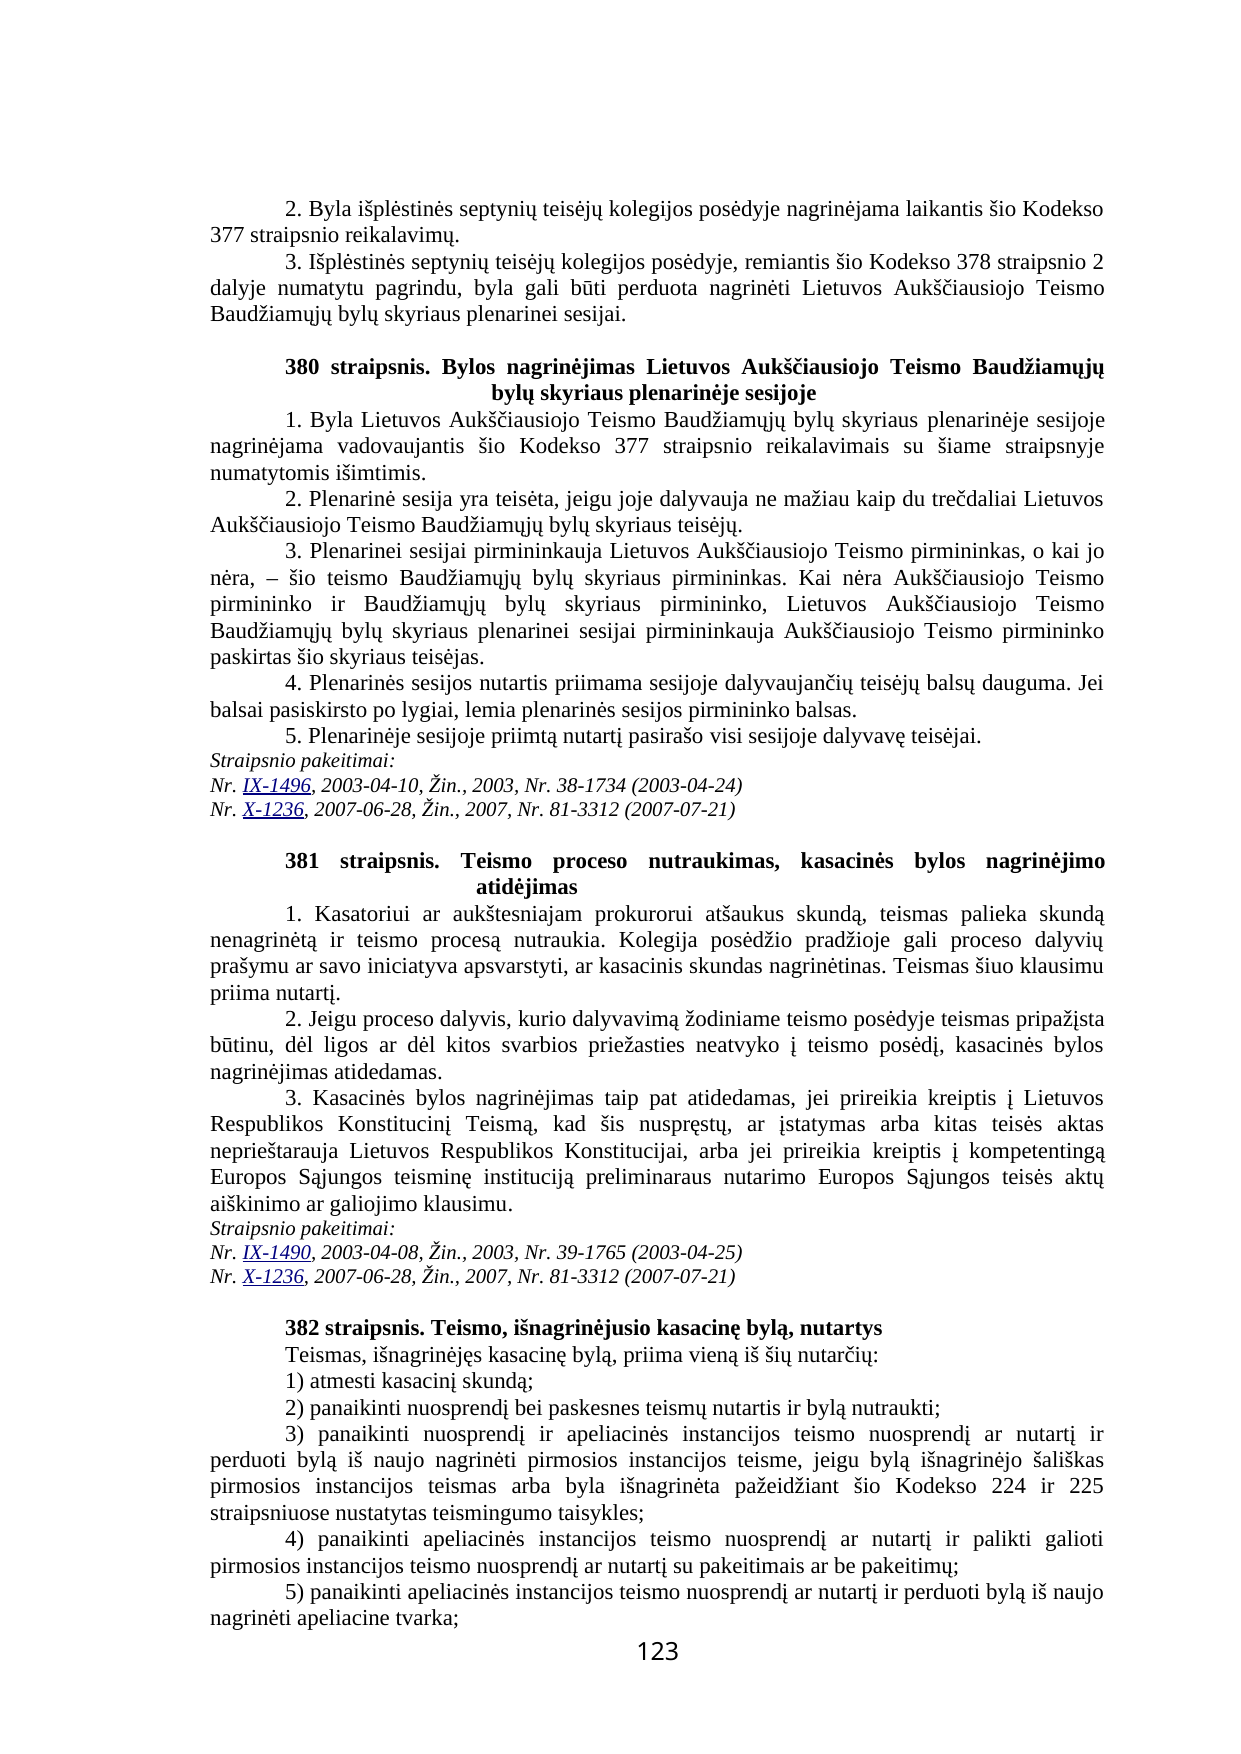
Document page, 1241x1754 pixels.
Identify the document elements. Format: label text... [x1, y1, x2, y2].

text 5) panaikinti apeliacinės instancijos teismo nuosprendį ar nutartį ir perduoti bylą iš naujo nagrinėti apeliacine tvarka; [210, 1578, 1106, 1631]
text Straipsnio pakeitimai: [210, 748, 1106, 772]
text Teismas, išnagrinėjęs kasacinę bylą, priima vieną iš šių nutarčių: [210, 1341, 1106, 1367]
text 2. Plenarinė sesija yra teisėta, jeigu joje dalyvauja ne mažiau kaip du trečdaliai Lietuvos Aukščiausiojo Teismo Baudžiamųjų bylų skyriaus teisėjų. [210, 485, 1106, 538]
text 1) atmesti kasacinį skundą; [210, 1367, 1106, 1393]
text 3. Plenarinei sesijai pirmininkauja Lietuvos Aukščiausiojo Teismo pirmininkas, o kai jo nėra, – šio teismo Baudžiamųjų bylų skyriaus pirmininkas. Kai nėra Aukščiausiojo Teismo pirmininko ir Baudžiamųjų bylų skyriaus pirmininko, Lietuvos Aukščiausiojo Teismo Baudžiamųjų bylų skyriaus plenarinei sesijai pirmininkauja Aukščiausiojo Teismo pirmininko paskirtas šio skyriaus teisėjas. [210, 538, 1106, 669]
text 4. Plenarinės sesijos nutartis priimama sesijoje dalyvaujančių teisėjų balsų dauguma. Jei balsai pasiskirsto po lygiai, lemia plenarinės sesijos pirmininko balsas. [210, 669, 1106, 722]
text 1. Byla Lietuvos Aukščiausiojo Teismo Baudžiamųjų bylų skyriaus plenarinėje sesijoje nagrinėjama vadovaujantis šio Kodekso 377 straipsnio reikalavimais su šiame straipsnyje numatytomis išimtimis. [210, 406, 1106, 485]
text 380 straipsnis. Bylos nagrinėjimas Lietuvos Aukščiausiojo Teismo Baudžiamųjų bylų skyriaus plenarinėje sesijoje [285, 353, 1106, 406]
text Nr. IX-1490, 2003-04-08, Žin., 2003, Nr. 39-1765 (2003-04-25) [210, 1240, 1106, 1264]
text 3. Kasacinės bylos nagrinėjimas taip pat atidedamas, jei prireikia kreiptis į Lietuvos Respublikos Konstitucinį Teismą, kad šis nuspręstų, ar įstatymas arba kitas teisės aktas neprieštarauja Lietuvos Respublikos Konstitucijai, arba jei prireikia kreiptis į kompetentingą Europos Sąjungos teisminę instituciją preliminaraus nutarimo Europos Sąjungos teisės aktų aiškinimo ar galiojimo klausimu. [210, 1084, 1106, 1216]
text 382 straipsnis. Teismo, išnagrinėjusio kasacinę bylą, nutartys [210, 1314, 1106, 1341]
text Straipsnio pakeitimai: [210, 1216, 1106, 1240]
text Nr. IX-1496, 2003-04-10, Žin., 2003, Nr. 38-1734 (2003-04-24) [210, 772, 1106, 797]
text 5. Plenarinėje sesijoje priimtą nutartį pasirašo visi sesijoje dalyvavę teisėjai. [210, 722, 1106, 748]
text 3) panaikinti nuosprendį ir apeliacinės instancijos teismo nuosprendį ar nutartį ir perduoti bylą iš naujo nagrinėti pirmosios instancijos teisme, jeigu bylą išnagrinėjo šališkas pirmosios instancijos teismas arba byla išnagrinėta pažeidžiant šio Kodekso 224 ir 225 straipsniuose nustatytas teismingumo taisykles; [210, 1420, 1106, 1525]
text 2) panaikinti nuosprendį bei paskesnes teismų nutartis ir bylą nutraukti; [210, 1393, 1106, 1420]
text 4) panaikinti apeliacinės instancijos teismo nuosprendį ar nutartį ir palikti galioti pirmosios instancijos teismo nuosprendį ar nutartį su pakeitimais ar be pakeitimų; [210, 1525, 1106, 1578]
text Nr. X-1236, 2007-06-28, Žin., 2007, Nr. 81-3312 (2007-07-21) [210, 1264, 1106, 1288]
text 3. Išplėstinės septynių teisėjų kolegijos posėdyje, remiantis šio Kodekso 378 straipsnio 2 dalyje numatytu pagrindu, byla gali būti perduota nagrinėti Lietuvos Aukščiausiojo Teismo Baudžiamųjų bylų skyriaus plenarinei sesijai. [210, 248, 1106, 327]
text 2. Jeigu proceso dalyvis, kurio dalyvavimą žodiniame teismo posėdyje teismas pripažįsta būtinu, dėl ligos ar dėl kitos svarbios priežasties neatvyko į teismo posėdį, kasacinės bylos nagrinėjimas atidedamas. [210, 1005, 1106, 1084]
text Nr. X-1236, 2007-06-28, Žin., 2007, Nr. 81-3312 (2007-07-21) [210, 797, 1106, 821]
text 381 straipsnis. Teismo proceso nutraukimas, kasacinės bylos nagrinėjimo atidėjimas [285, 847, 1106, 900]
text 2. Byla išplėstinės septynių teisėjų kolegijos posėdyje nagrinėjama laikantis šio Kodekso 377 straipsnio reikalavimų. [210, 195, 1106, 248]
text 1. Kasatoriui ar aukštesniajam prokurorui atšaukus skundą, teismas palieka skundą nenagrinėtą ir teismo procesą nutraukia. Kolegija posėdžio pradžioje gali proceso dalyvių prašymu ar savo iniciatyva apsvarstyti, ar kasacinis skundas nagrinėtinas. Teismas šiuo klausimu priima nutartį. [210, 900, 1106, 1005]
